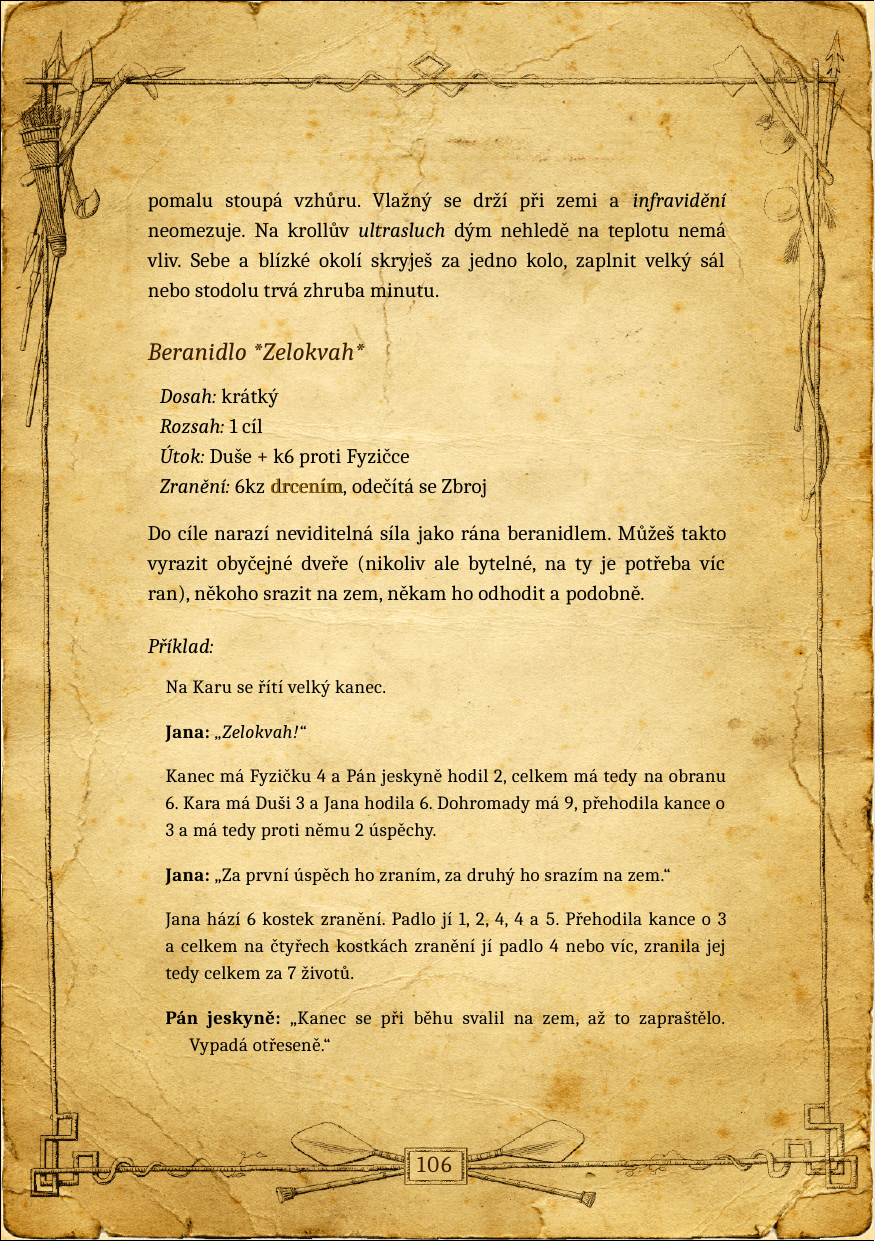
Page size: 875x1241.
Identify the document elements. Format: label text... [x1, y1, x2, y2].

text Rozsah: 1 cíl [159, 414, 726, 438]
text Příklad: [148, 635, 726, 659]
text Jana: „Zelokvah!“ [165, 721, 726, 743]
text Na Karu se řítí velký kanec. [165, 677, 726, 698]
text Kanec má Fyzičku 4 a⁠ Pán jeskyně hodil 2, celkem má tedy na obranu 6. Kara má Duši 3 a⁠ Jana hodila 6. Dohromady má 9, přehodila kance o⁠ 3 a⁠ má tedy proti němu 2 úspěchy. [165, 766, 726, 841]
text Jana: „Za první úspěch ho zraním, za druhý ho srazím na zem.“ [165, 864, 726, 886]
text Zranění: 6kz drcením, odečítá se Zbroj [159, 474, 726, 498]
text pomalu stoupá vzhůru. Vlažný se drží při zemi a⁠ infravidění neomezuje. Na krollův ultrasluch dým nehledě na teplotu nemá vliv. Sebe a⁠ blízké okolí skryješ za jedno kolo, zaplnit velký sál nebo stodolu trvá zhruba minutu. [148, 189, 726, 303]
text Pán jeskyně: „Kanec se při běhu svalil na zem, až to zapraštělo. Vypadá otřeseně.“ [165, 1007, 726, 1056]
text Dosah: krátký [159, 384, 726, 408]
picture [1, 1, 874, 1240]
text Jana hází 6 kostek zranění. Padlo jí 1, 2, 4, 4 a⁠ 5. Přehodila kance o⁠ 3 a⁠ celkem na čtyřech kostkách zranění jí padlo 4 nebo víc, zranila jej tedy celkem za 7 životů. [165, 909, 726, 984]
text Útok: Duše + k6 proti Fyzičce [159, 444, 726, 468]
text Do cíle narazí neviditelná síla jako rána beranidlem. Můžeš takto vyrazit obyčejné dveře (nikoliv ale bytelné, na ty je potřeba víc ran), někoho srazit na zem, někam ho odhodit a⁠ podobně. [148, 522, 726, 606]
subtitle Beranidlo *Zelokvah* [148, 338, 726, 367]
